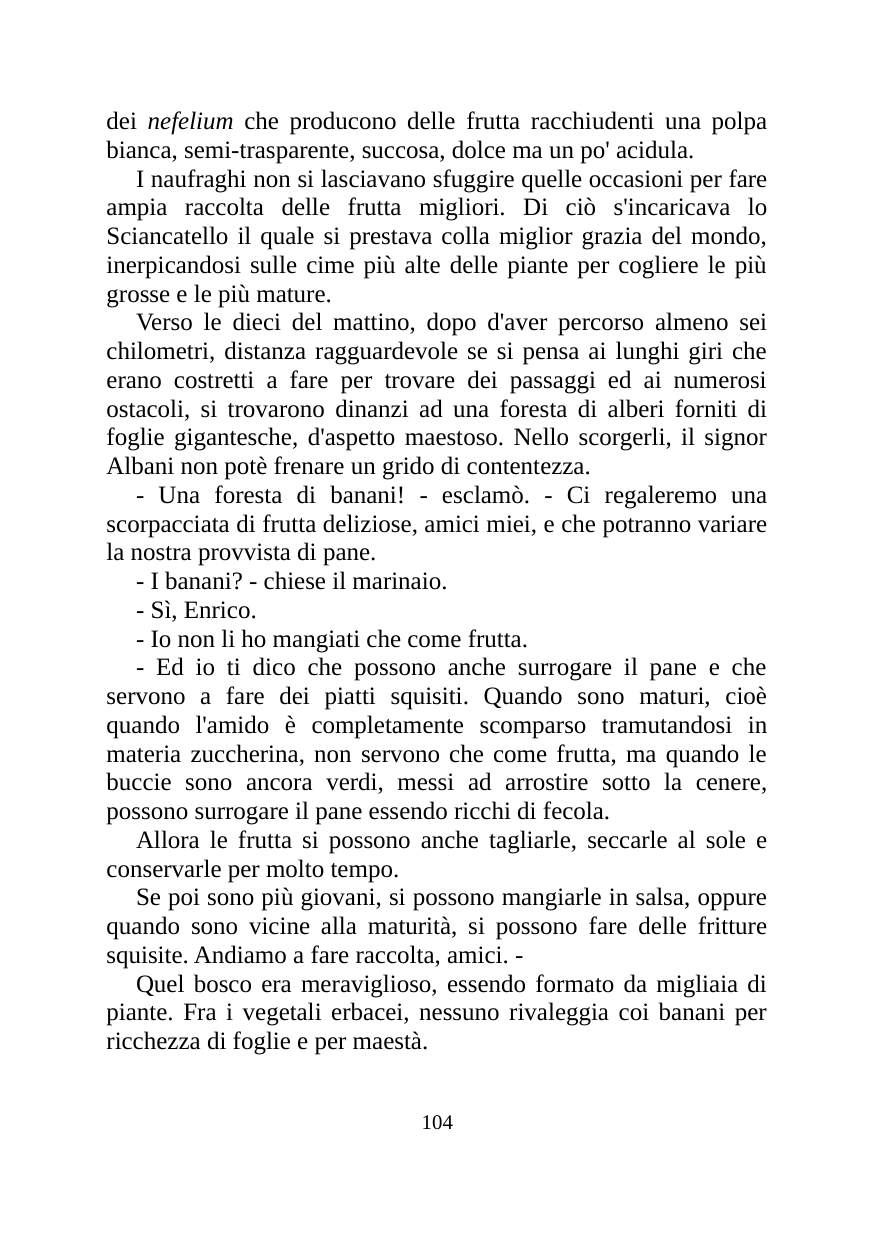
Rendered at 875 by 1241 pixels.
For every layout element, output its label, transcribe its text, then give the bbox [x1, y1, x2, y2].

text Allora le frutta si possono anche tagliarle, seccarle al sole e conservarle per molto tempo. [106, 825, 768, 882]
text - Io non li ho mangiati che come frutta. [106, 624, 768, 652]
text - Una foresta di banani! - esclamò. - Ci regaleremo una scorpacciata di frutta deliziose, amici miei, e che potranno variare la nostra provvista di pane. [106, 480, 768, 566]
text Quel bosco era meraviglioso, essendo formato da migliaia di piante. Fra i vegetali erbacei, nessuno rivaleggia coi banani per ricchezza di foglie e per maestà. [106, 969, 768, 1055]
text dei nefelium che producono delle frutta racchiudenti una polpa bianca, semi-trasparente, succosa, dolce ma un po' acidula. [106, 106, 768, 164]
text Verso le dieci del mattino, dopo d'aver percorso almeno sei chilometri, distanza ragguardevole se si pensa ai lunghi giri che erano costretti a fare per trovare dei passaggi ed ai numerosi ostacoli, si trovarono dinanzi ad una foresta di alberi forniti di foglie gigantesche, d'aspetto maestoso. Nello scorgerli, il signor Albani non potè frenare un grido di contentezza. [106, 307, 768, 480]
text - I banani? - chiese il marinaio. [106, 566, 768, 595]
text I naufraghi non si lasciavano sfuggire quelle occasioni per fare ampia raccolta delle frutta migliori. Di ciò s'incaricava lo Sciancatello il quale si prestava colla miglior grazia del mondo, inerpicandosi sulle cime più alte delle piante per cogliere le più grosse e le più mature. [106, 164, 768, 307]
text - Sì, Enrico. [106, 595, 768, 624]
text - Ed io ti dico che possono anche surrogare il pane e che servono a fare dei piatti squisiti. Quando sono maturi, cioè quando l'amido è completamente scomparso tramutandosi in materia zuccherina, non servono che come frutta, ma quando le buccie sono ancora verdi, messi ad arrostire sotto la cenere, possono surrogare il pane essendo ricchi di fecola. [106, 652, 768, 825]
text Se poi sono più giovani, si possono mangiarle in salsa, oppure quando sono vicine alla maturità, si possono fare delle fritture squisite. Andiamo a fare raccolta, amici. - [106, 882, 768, 969]
